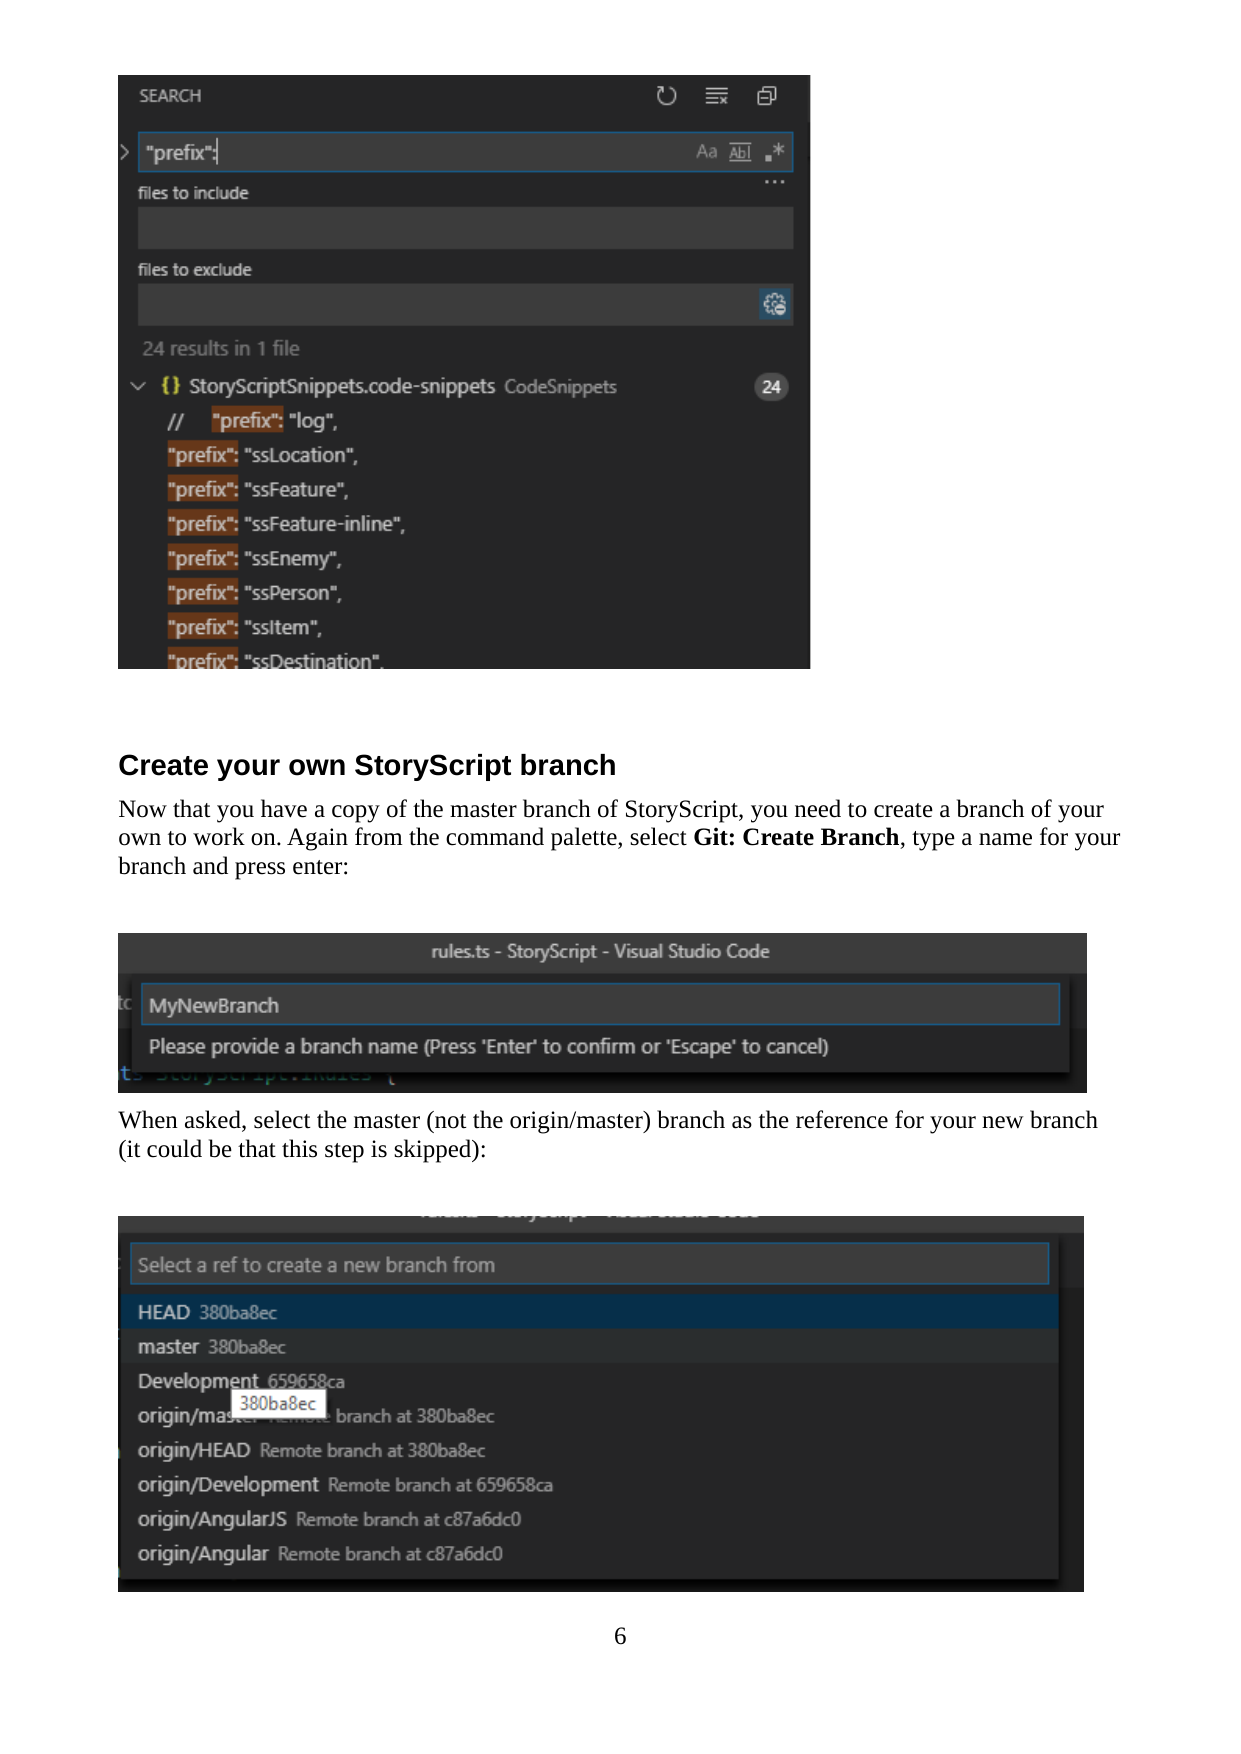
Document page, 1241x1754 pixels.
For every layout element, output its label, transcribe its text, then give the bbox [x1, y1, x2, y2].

text When asked, select the master (not the origin/master) branch as the reference for your new branch (it could be that this step is skipped): [118, 1106, 1122, 1163]
text Now that you have a copy of the master branch of StoryScript, you need to create a branch of your own to work on. Again from the command palette, select Git: Create Branch, type a name for your branch and press enter: [118, 794, 1122, 880]
subtitle Create your own StoryScript branch [118, 748, 1122, 781]
